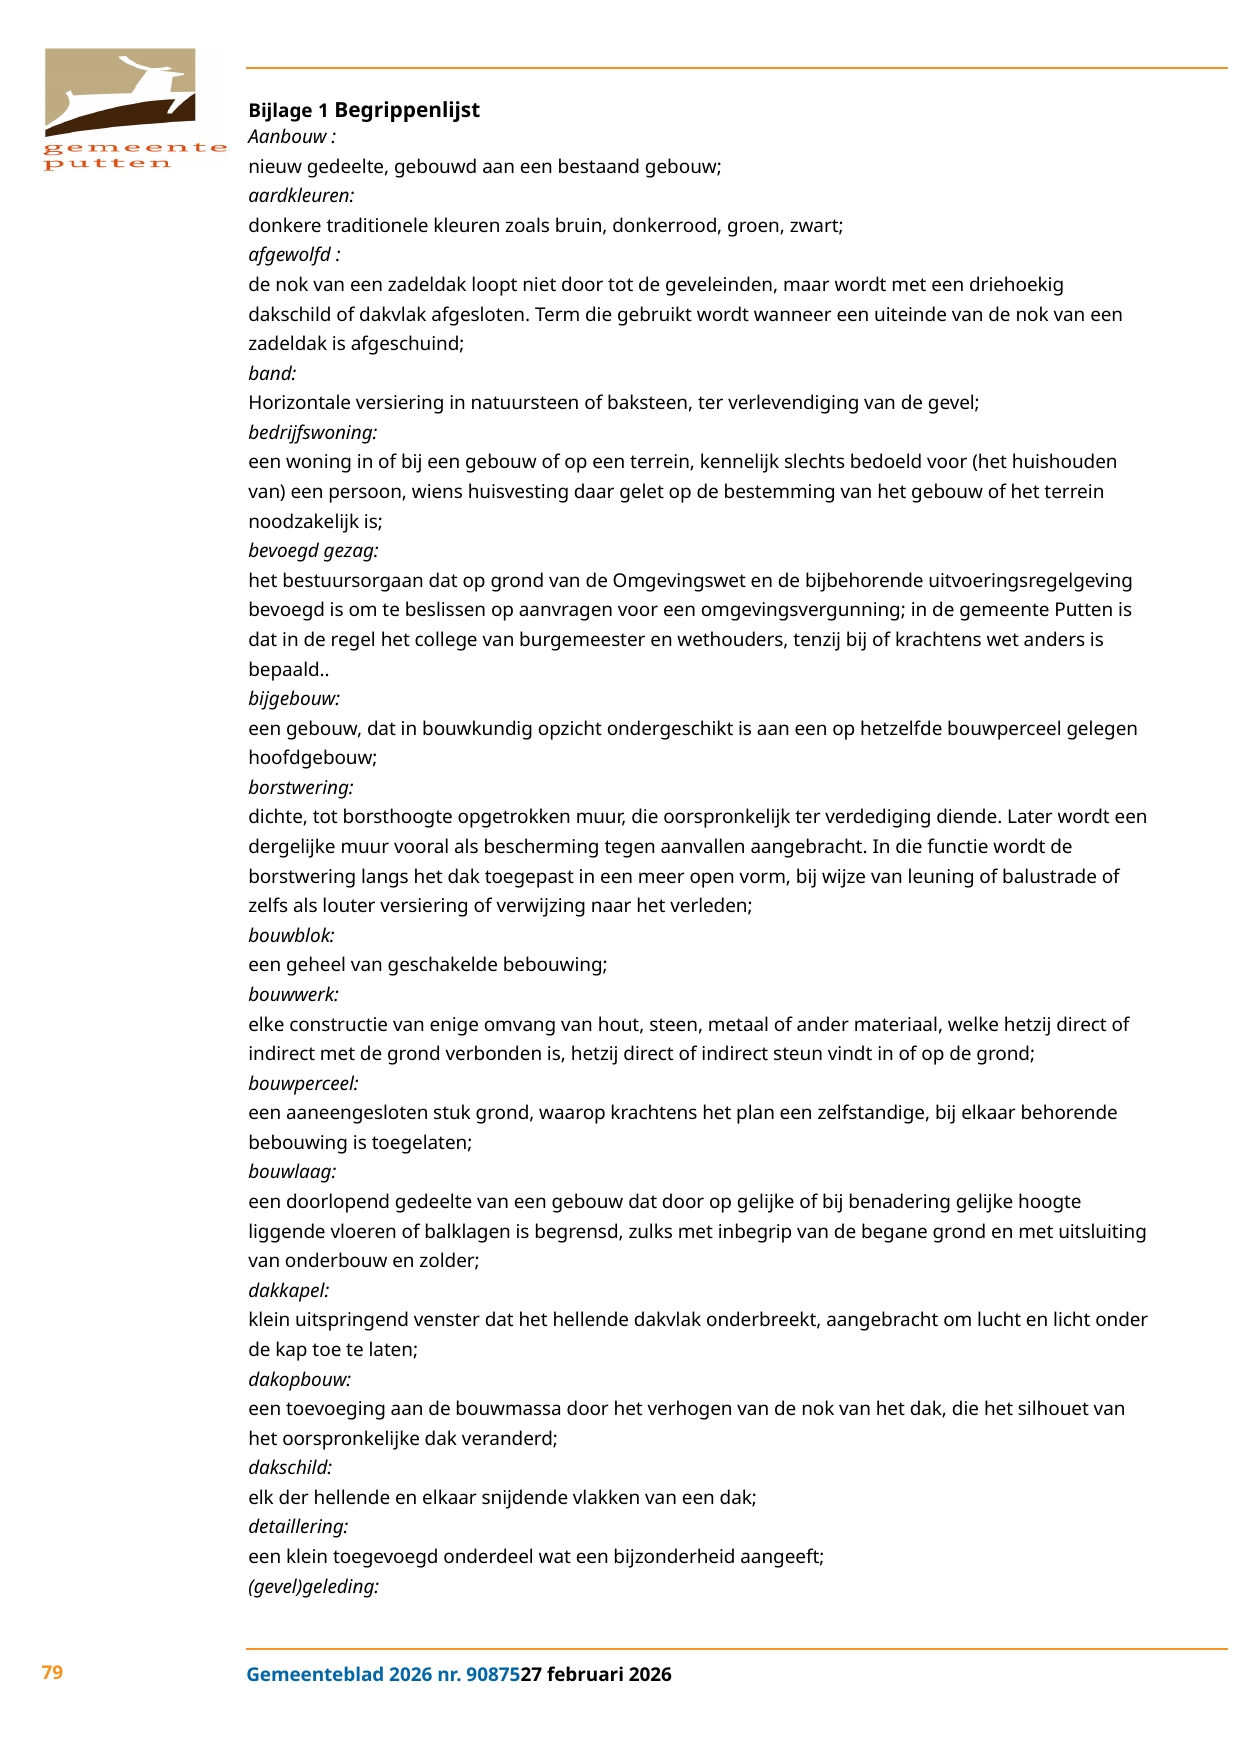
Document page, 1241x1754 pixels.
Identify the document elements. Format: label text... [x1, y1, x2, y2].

text bevoegd gezag: [248, 537, 1152, 563]
text bedrijfswoning: [248, 419, 1152, 445]
text dakopbouw: [248, 1366, 1152, 1392]
text dichte, tot borsthoogte opgetrokken muur, die oorspronkelijk ter verdediging diende. Later wordt een dergelijke muur vooral als bescherming tegen aanvallen aangebracht. In die functie wordt de borstwering langs het dak toegepast in een meer open vorm, bij wijze van leuning of balustrade of zelfs als louter versiering of verwijzing naar het verleden; [248, 804, 1152, 918]
text donkere traditionele kleuren zoals bruin, donkerrood, groen, zwart; [248, 212, 1152, 238]
text elke constructie van enige omvang van hout, steen, metaal of ander materiaal, welke hetzij direct of indirect met de grond verbonden is, hetzij direct of indirect steun vindt in of op de grond; [248, 1011, 1152, 1066]
text Bijlage 1 Begrippenlijst [248, 95, 1152, 123]
text klein uitspringend venster dat het hellende dakvlak onderbreekt, aangebracht om lucht en licht onder de kap toe te laten; [248, 1307, 1152, 1362]
text dakschild: [248, 1454, 1152, 1480]
text borstwering: [248, 774, 1152, 800]
text het bestuursorgaan dat op grond van de Omgevingswet en de bijbehorende uitvoeringsregelgeving bevoegd is om te beslissen op aanvragen voor een omgevingsvergunning; in de gemeente Putten is dat in de regel het college van burgemeester en wethouders, tenzij bij of krachtens wet anders is bepaald.. [248, 567, 1152, 682]
text detaillering: [248, 1514, 1152, 1539]
text bouwperceel: [248, 1070, 1152, 1096]
text een toevoeging aan de bouwmassa door het verhogen van de nok van het dak, die het silhouet van het oorspronkelijke dak veranderd; [248, 1395, 1152, 1451]
text elk der hellende en elkaar snijdende vlakken van een dak; [248, 1484, 1152, 1510]
text afgewolfd : [248, 242, 1152, 267]
text (gevel)geleding: [248, 1573, 1152, 1599]
text bijgebouw: [248, 685, 1152, 711]
text dakkapel: [248, 1277, 1152, 1303]
text een klein toegevoegd onderdeel wat een bijzonderheid aangeeft; [248, 1543, 1152, 1569]
text bouwwerk: [248, 981, 1152, 1007]
text een gebouw, dat in bouwkundig opzicht ondergeschikt is aan een op hetzelfde bouwperceel gelegen hoofdgebouw; [248, 715, 1152, 770]
text Aanbouw : [248, 123, 1152, 149]
text band: [248, 360, 1152, 386]
picture [41, 47, 231, 172]
text een geheel van geschakelde bebouwing; [248, 952, 1152, 977]
text aardkleuren: [248, 182, 1152, 208]
text een doorlopend gedeelte van een gebouw dat door op gelijke of bij benadering gelijke hoogte liggende vloeren of balklagen is begrensd, zulks met inbegrip van de begane grond en met uitsluiting van onderbouw en zolder; [248, 1188, 1152, 1273]
text Horizontale versiering in natuursteen of baksteen, ter verlevendiging van de gevel; [248, 389, 1152, 415]
text een woning in of bij een gebouw of op een terrein, kennelijk slechts bedoeld voor (het huishouden van) een persoon, wiens huisvesting daar gelet op de bestemming van het gebouw of het terrein noodzakelijk is; [248, 449, 1152, 534]
text een aaneengesloten stuk grond, waarop krachtens het plan een zelfstandige, bij elkaar behorende bebouwing is toegelaten; [248, 1099, 1152, 1155]
text de nok van een zadeldak loopt niet door tot de geveleinden, maar wordt met een driehoekig dakschild of dakvlak afgesloten. Term die gebruikt wordt wanneer een uiteinde van de nok van een zadeldak is afgeschuind; [248, 271, 1152, 356]
text bouwlaag: [248, 1159, 1152, 1184]
text bouwblok: [248, 922, 1152, 948]
text nieuw gedeelte, gebouwd aan een bestaand gebouw; [248, 153, 1152, 179]
